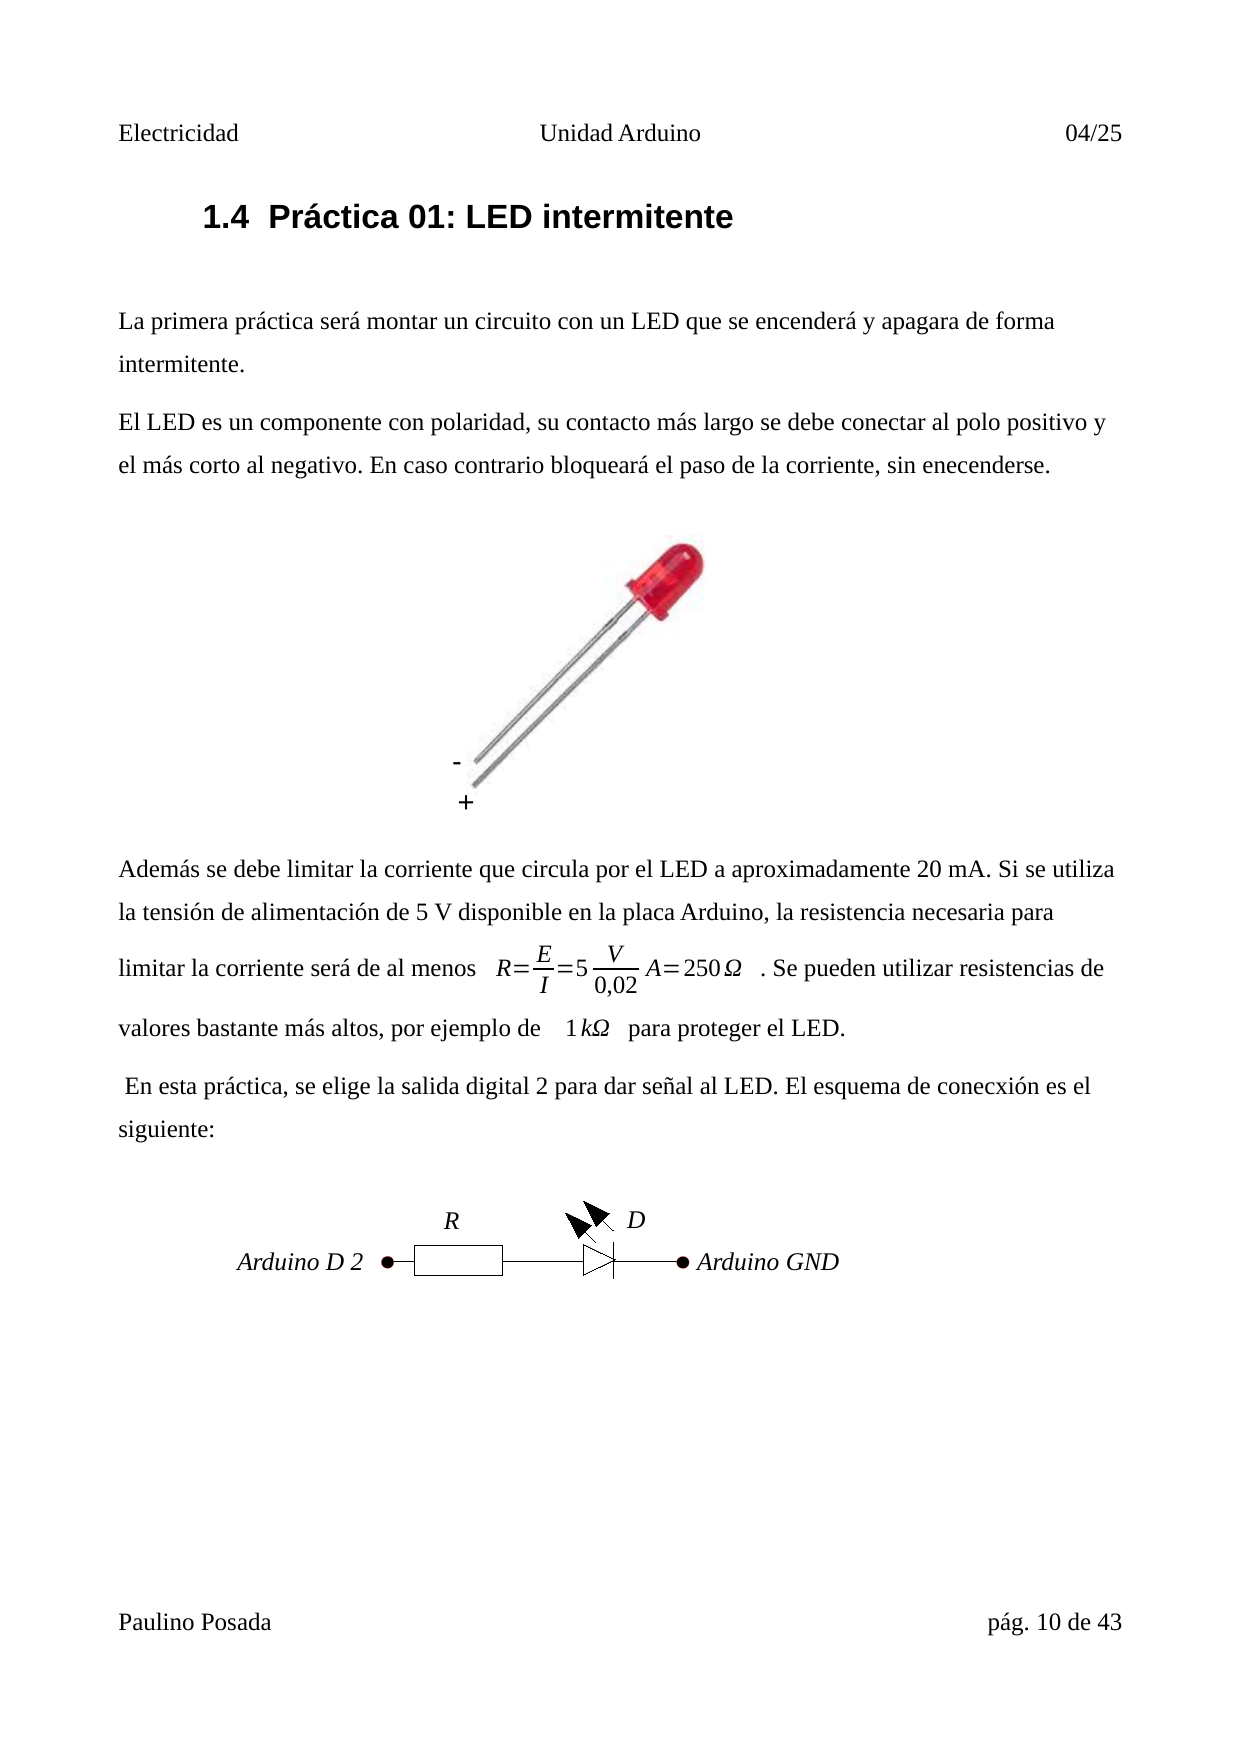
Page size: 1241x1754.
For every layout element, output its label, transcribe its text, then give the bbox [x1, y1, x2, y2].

picture [354, 535, 822, 798]
text El LED es un componente con polaridad, su contacto más largo se debe conectar al polo positivo y el más corto al negativo. En caso contrario bloqueará el paso de la corriente, sin enecenderse. [118, 407, 1122, 479]
text Además se debe limitar la corriente que circula por el LED a aproximadamente 20 mA. Si se utiliza la tensión de alimentación de 5 V disponible en la placa Arduino, la resistencia necesaria para limitar la corriente será de al menos. Se pueden utilizar resistencias de valores bastante más altos, por ejemplo de para proteger el LED. [118, 854, 1122, 1042]
text En esta práctica, se elige la salida digital 2 para dar señal al LED. El esquema de conecxión es el siguiente: [118, 1071, 1122, 1143]
text La primera práctica será montar un circuito con un LED que se encenderá y apagara de forma intermitente. [118, 306, 1122, 378]
subtitle Práctica 01: LED intermitente [193, 197, 1122, 236]
